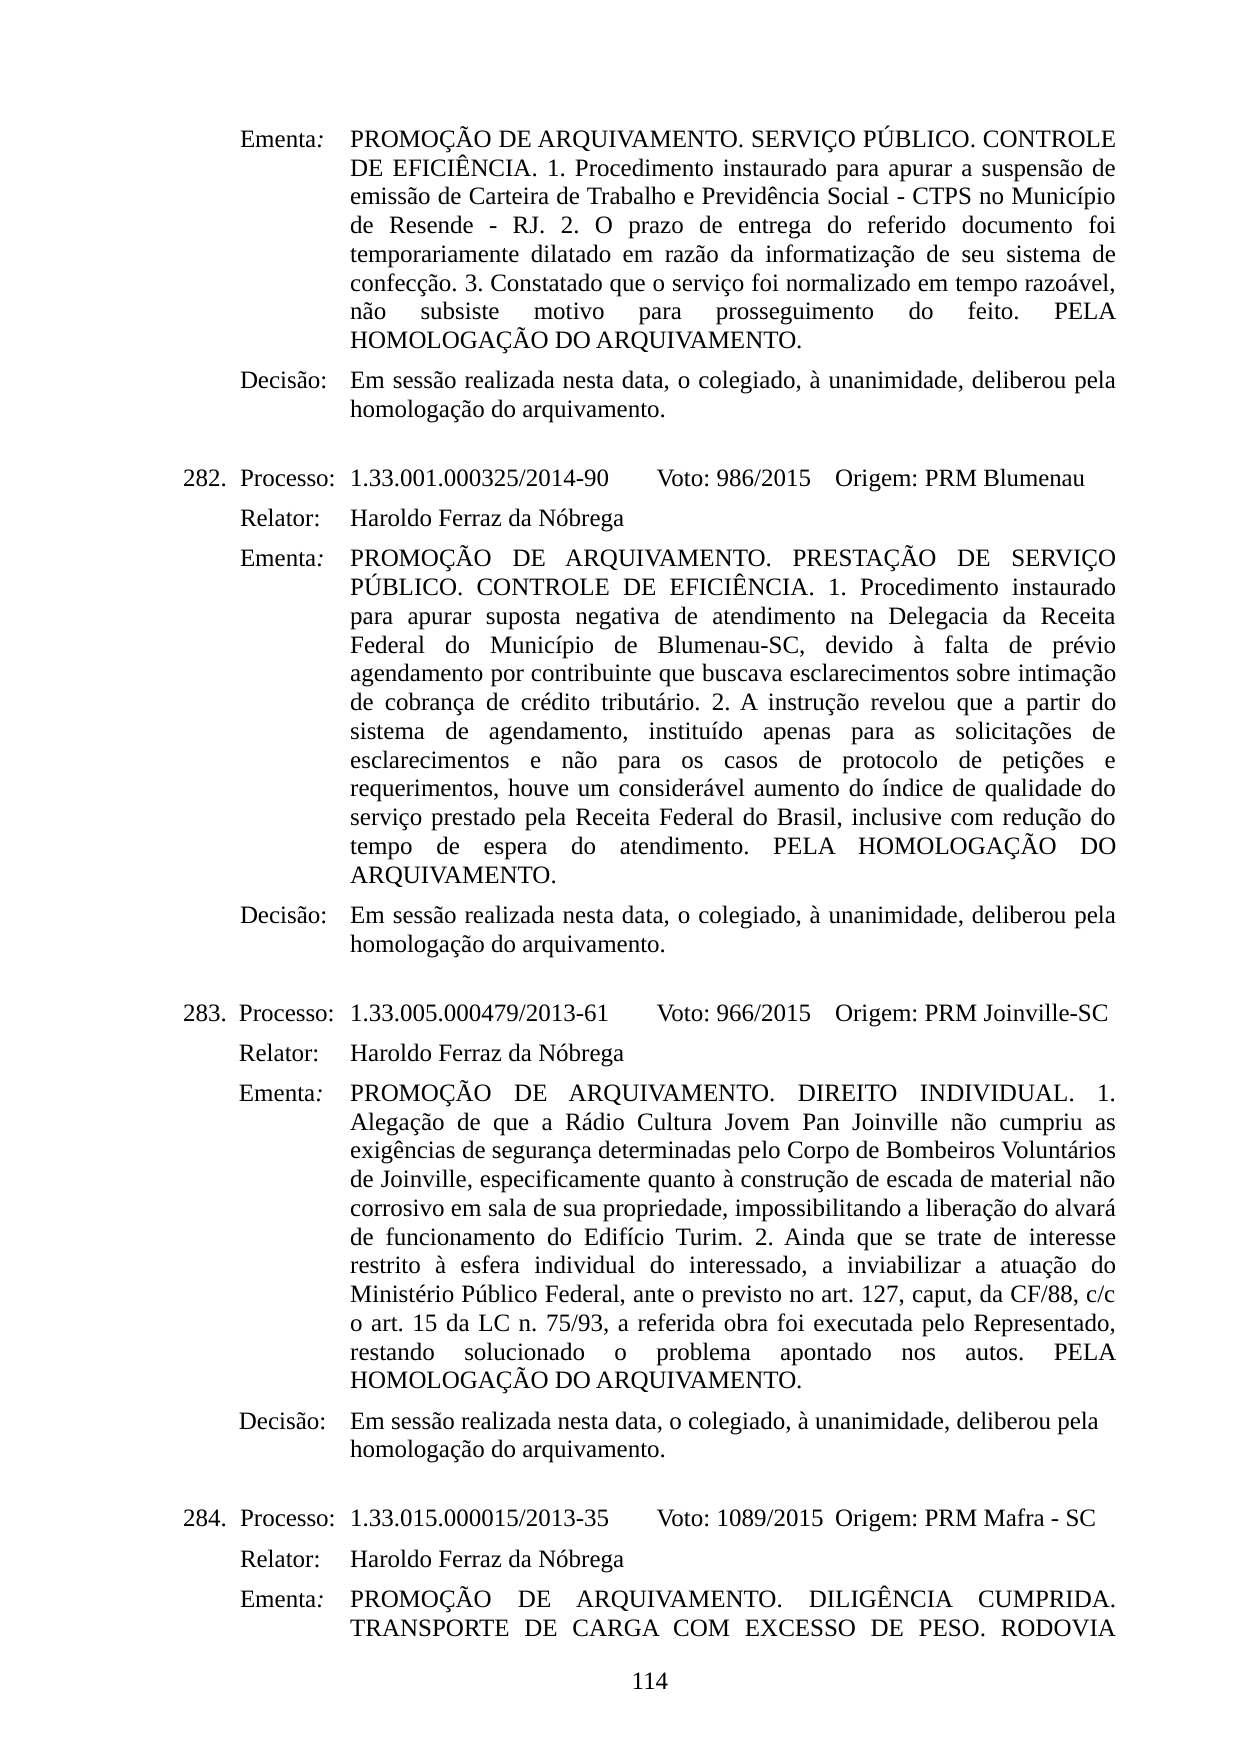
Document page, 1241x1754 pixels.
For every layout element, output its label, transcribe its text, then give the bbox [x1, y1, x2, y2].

table_header Voto: 1089/2015 [651, 1498, 829, 1538]
table_cell [177, 894, 234, 963]
table_cell PROMOÇÃO DE ARQUIVAMENTO. PRESTAÇÃO DE SERVIÇO PÚBLICO. CONTROLE DE EFICIÊNCIA. 1. Procedimento instaurado para apurar suposta negativa de atendimento na Delegacia da Receita Federal do Município de Blumenau-SC, devido à falta de prévio agendamento por contribuinte que buscava esclarecimentos sobre intimação de cobrança de crédito tributário. 2. A instrução revelou que a partir do sistema de agendamento, instituído apenas para as solicitações de esclarecimentos e não para os casos de protocolo de petições e requerimentos, houve um considerável aumento do índice de qualidade do serviço prestado pela Receita Federal do Brasil, inclusive com redução do tempo de espera do atendimento. PELA HOMOLOGAÇÃO DO ARQUIVAMENTO. [344, 538, 1122, 894]
table_header 283. [177, 992, 233, 1032]
table_cell [177, 1578, 234, 1647]
table_header 1.33.005.000479/2013-61 [344, 992, 651, 1032]
table_cell Em sessão realizada nesta data, o colegiado, à unanimidade, deliberou pela homologação do arquivamento. [344, 894, 1122, 963]
table_cell Em sessão realizada nesta data, o colegiado, à unanimidade, deliberou pela homologação do arquivamento. [344, 360, 1122, 428]
table_cell Decisão: [234, 894, 344, 963]
table_cell PROMOÇÃO DE ARQUIVAMENTO. DIREITO INDIVIDUAL. 1. Alegação de que a Rádio Cultura Jovem Pan Joinville não cumpriu as exigências de segurança determinadas pelo Corpo de Bombeiros Voluntários de Joinville, especificamente quanto à construção de escada de material não corrosivo em sala de sua propriedade, impossibilitando a liberação do alvará de funcionamento do Edifício Turim. 2. Ainda que se trate de interesse restrito à esfera individual do interessado, a inviabilizar a atuação do Ministério Público Federal, ante o previsto no art. 127, caput, da CF/88, c/c o art. 15 da LC n. 75/93, a referida obra foi executada pelo Representado, restando solucionado o problema apontado nos autos. PELA HOMOLOGAÇÃO DO ARQUIVAMENTO. [344, 1072, 1122, 1400]
table_cell Haroldo Ferraz da Nóbrega [344, 1032, 1122, 1072]
table_cell Ementa: [234, 1578, 344, 1647]
table_header Origem: PRM Blumenau [829, 457, 1122, 497]
table_cell PROMOÇÃO DE ARQUIVAMENTO. SERVIÇO PÚBLICO. CONTROLE DE EFICIÊNCIA. 1. Procedimento instaurado para apurar a suspensão de emissão de Carteira de Trabalho e Previdência Social - CTPS no Município de Resende - RJ. 2. O prazo de entrega do referido documento foi temporariamente dilatado em razão da informatização de seu sistema de confecção. 3. Constatado que o serviço foi normalizado em tempo razoável, não subsiste motivo para prosseguimento do feito. PELA HOMOLOGAÇÃO DO ARQUIVAMENTO. [344, 118, 1122, 359]
table_header 282. [177, 457, 234, 497]
table_header Processo: [234, 1498, 344, 1538]
table_header 1.33.015.000015/2013-35 [344, 1498, 651, 1538]
table_cell [177, 538, 234, 894]
table_cell Ementa: [234, 118, 344, 359]
table_cell Ementa: [234, 538, 344, 894]
table_header Voto: 986/2015 [651, 457, 829, 497]
table_header 284. [177, 1498, 234, 1538]
table_cell [177, 1400, 233, 1469]
table_cell [177, 360, 234, 428]
table_header Processo: [233, 992, 344, 1032]
table_header Voto: 966/2015 [651, 992, 829, 1032]
table_cell [177, 118, 234, 359]
table_header Origem: PRM Mafra - SC [829, 1498, 1122, 1538]
table_cell [177, 498, 234, 538]
table_header Origem: PRM Joinville-SC [829, 992, 1122, 1032]
table_cell Relator: [234, 498, 344, 538]
table_cell [177, 1538, 234, 1578]
table_cell Relator: [234, 1538, 344, 1578]
table_cell Decisão: [233, 1400, 344, 1469]
table_cell [177, 1072, 233, 1400]
table_cell Decisão: [234, 360, 344, 428]
table_cell [177, 1032, 233, 1072]
table_cell Ementa: [233, 1072, 344, 1400]
table_cell Relator: [233, 1032, 344, 1072]
table_cell Haroldo Ferraz da Nóbrega [344, 1538, 1122, 1578]
table_header Processo: [234, 457, 344, 497]
table_cell Em sessão realizada nesta data, o colegiado, à unanimidade, deliberou pela homologação do arquivamento. [344, 1400, 1122, 1469]
table_cell Haroldo Ferraz da Nóbrega [344, 498, 1122, 538]
table_header 1.33.001.000325/2014-90 [344, 457, 651, 497]
table_cell PROMOÇÃO DE ARQUIVAMENTO. DILIGÊNCIA CUMPRIDA. TRANSPORTE DE CARGA COM EXCESSO DE PESO. RODOVIA [344, 1578, 1122, 1647]
